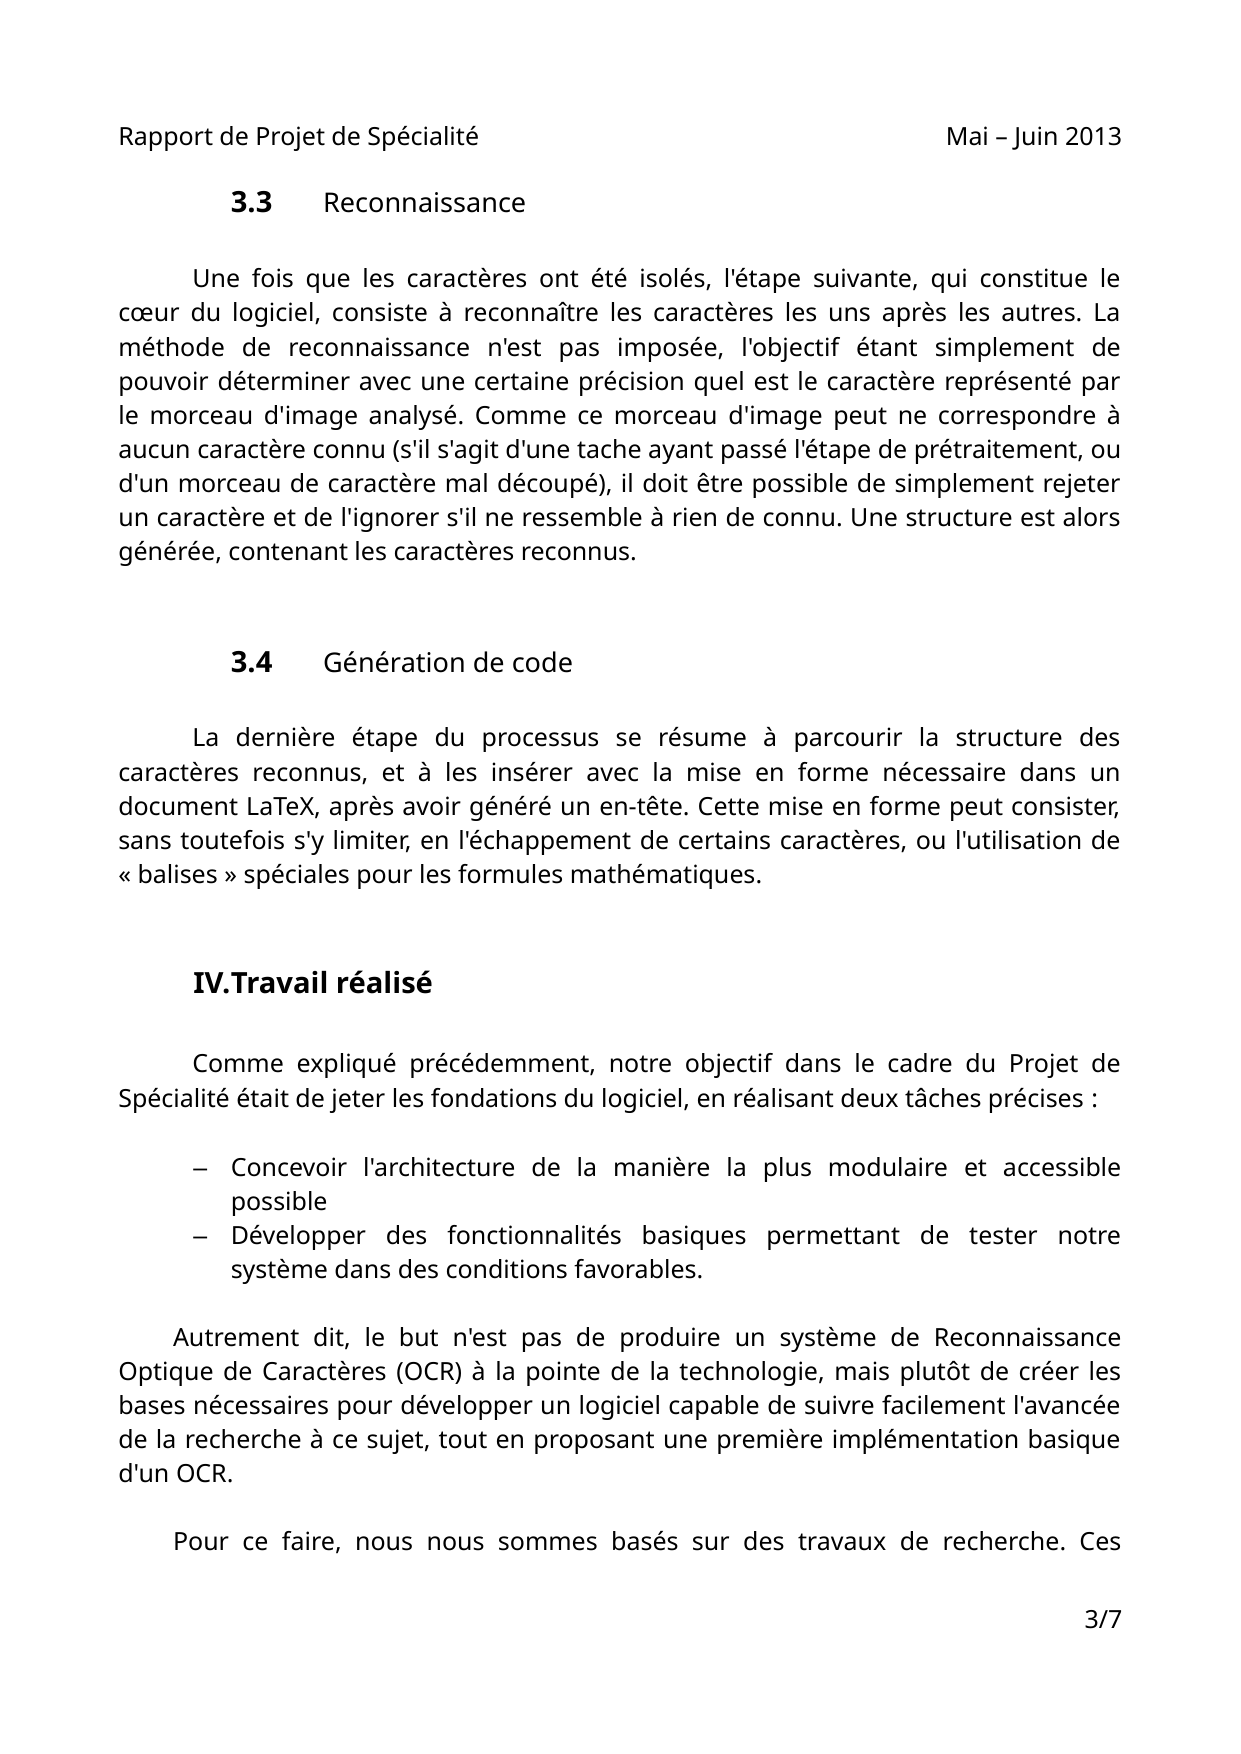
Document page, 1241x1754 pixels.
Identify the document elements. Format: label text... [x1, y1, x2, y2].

list Travail réalisé [193, 962, 1122, 1002]
list Génération de code [231, 641, 1122, 681]
text La dernière étape du processus se résume à parcourir la structure des caractères reconnus, et à les insérer avec la mise en forme nécessaire dans un document LaTeX, après avoir généré un en-tête. Cette mise en forme peut consister, sans toutefois s'y limiter, en l'échappement de certains caractères, ou l'utilisation de « balises » spéciales pour les formules mathématiques. [118, 718, 1122, 891]
list Développer des fonctionnalités basiques permettant de tester notre système dans des conditions favorables. [193, 1217, 1122, 1285]
text Comme expliqué précédemment, notre objectif dans le cadre du Projet de Spécialité était de jeter les fondations du logiciel, en réalisant deux tâches précises : [118, 1041, 1122, 1115]
text Autrement dit, le but n'est pas de produire un système de Reconnaissance Optique de Caractères (OCR) à la pointe de la technologie, mais plutôt de créer les bases nécessaires pour développer un logiciel capable de suivre facilement l'avancée de la recherche à ce sujet, tout en proposant une première implémentation basique d'un OCR. [118, 1319, 1122, 1490]
text Pour ce faire, nous nous sommes basés sur des travaux de recherche. Ces [118, 1524, 1122, 1558]
list Concevoir l'architecture de la manière la plus modulaire et accessible possible [193, 1149, 1122, 1217]
text Une fois que les caractères ont été isolés, l'étape suivante, qui constitue le cœur du logiciel, consiste à reconnaître les caractères les uns après les autres. La méthode de reconnaissance n'est pas imposée, l'objectif étant simplement de pouvoir déterminer avec une certaine précision quel est le caractère représenté par le morceau d'image analysé. Comme ce morceau d'image peut ne correspondre à aucun caractère connu (s'il s'agit d'une tache ayant passé l'étape de prétraitement, ou d'un morceau de caractère mal découpé), il doit être possible de simplement rejeter un caractère et de l'ignorer s'il ne ressemble à rien de connu. Une structure est alors générée, contenant les caractères reconnus. [118, 258, 1122, 568]
list Reconnaissance [231, 182, 1122, 221]
